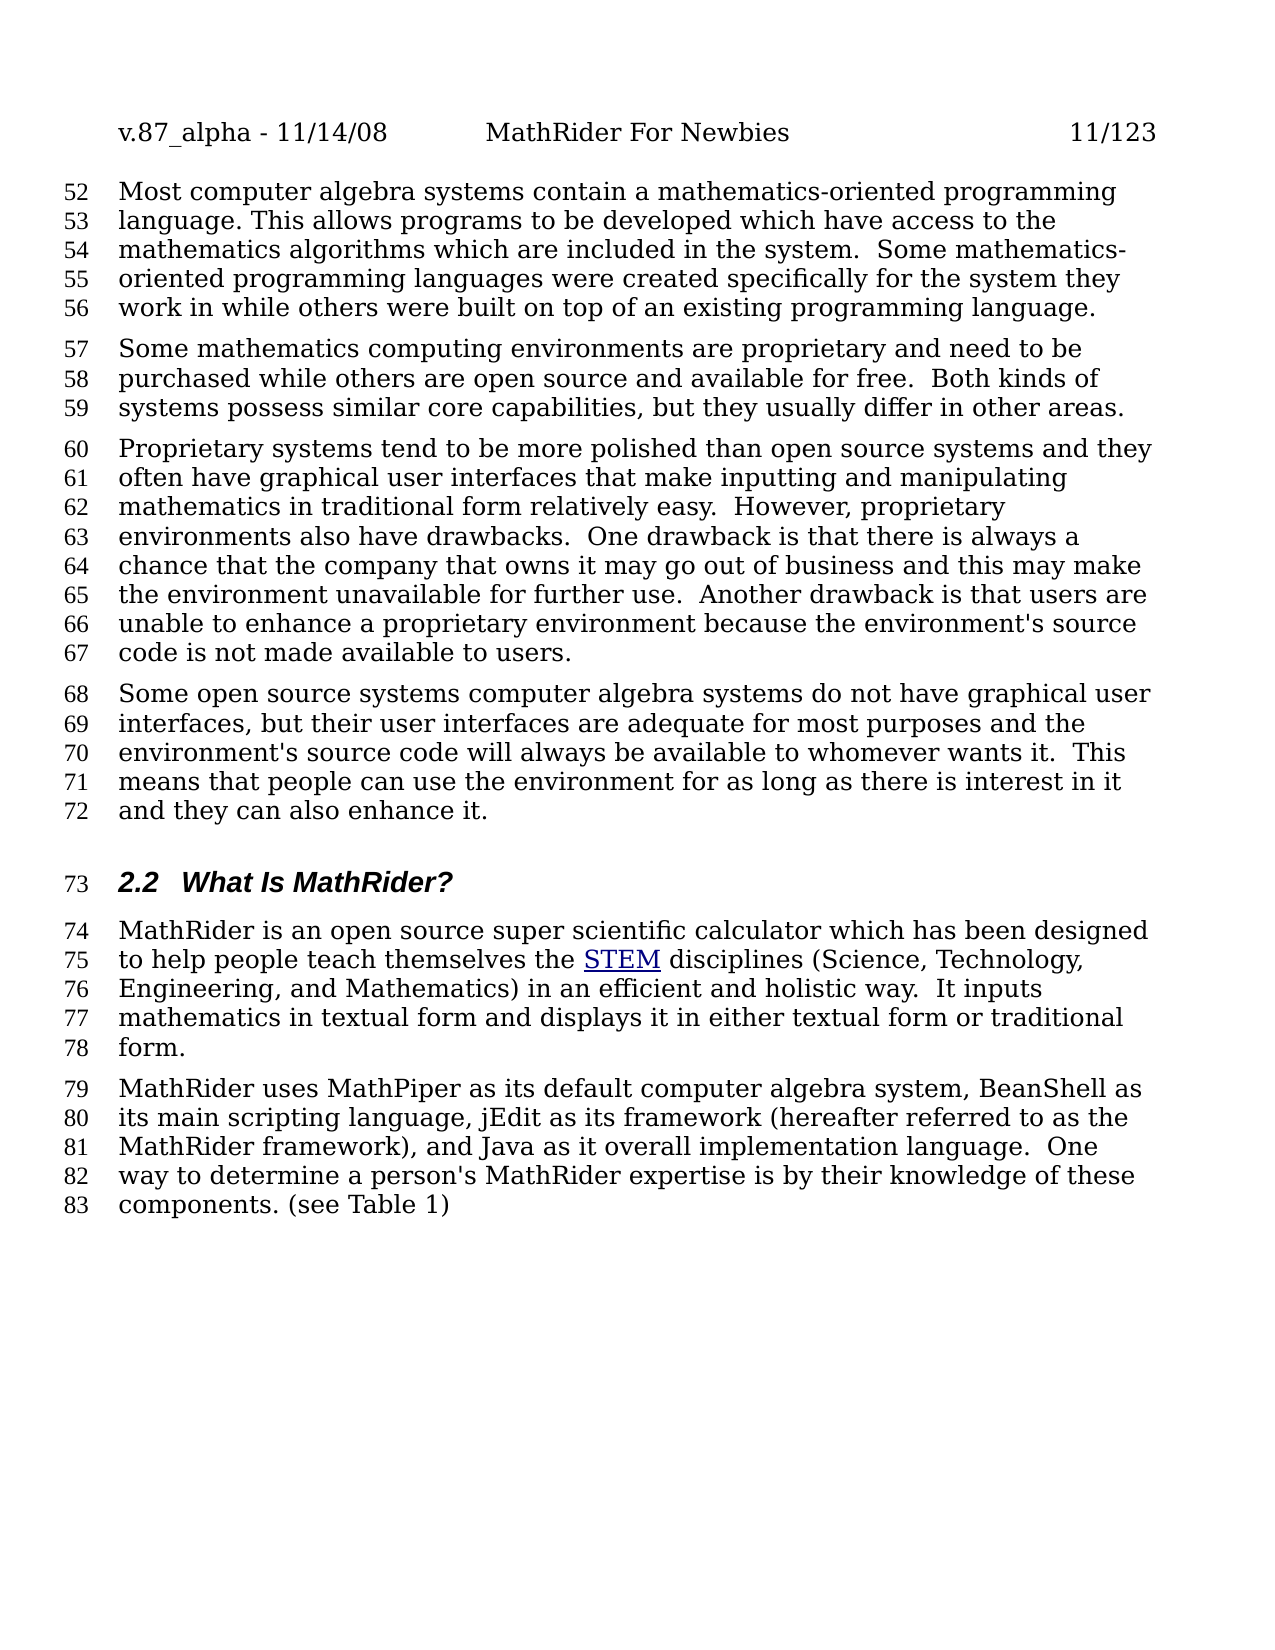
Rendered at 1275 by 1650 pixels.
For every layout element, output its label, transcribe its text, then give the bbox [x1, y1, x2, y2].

subtitle What Is MathRider? [118, 864, 1157, 898]
text MathRider uses MathPiper as its default computer algebra system, BeanShell as its main scripting language, jEdit as its framework (hereafter referred to as the MathRider framework), and Java as it overall implementation language. One way to determine a person's MathRider expertise is by their knowledge of these components. (see Table 1) [118, 1074, 1157, 1220]
text Some open source systems computer algebra systems do not have graphical user interfaces, but their user interfaces are adequate for most purposes and the environment's source code will always be available to whomever wants it. This means that people can use the environment for as long as there is interest in it and they can also enhance it. [118, 680, 1157, 826]
text MathRider is an open source super scientific calculator which has been designed to help people teach themselves the STEM disciplines (Science, Technology, Engineering, and Mathematics) in an efficient and holistic way. It inputs mathematics in textual form and displays it in either textual form or traditional form. [118, 916, 1157, 1062]
text Proprietary systems tend to be more polished than open source systems and they often have graphical user interfaces that make inputting and manipulating mathematics in traditional form relatively easy. However, proprietary environments also have drawbacks. One drawback is that there is always a chance that the company that owns it may go out of business and this may make the environment unavailable for further use. Another drawback is that users are unable to enhance a proprietary environment because the environment's source code is not made available to users. [118, 434, 1157, 668]
text Most computer algebra systems contain a mathematics-oriented programming language. This allows programs to be developed which have access to the mathematics algorithms which are included in the system. Some mathematics-oriented programming languages were created specifically for the system they work in while others were built on top of an existing programming language. [118, 177, 1157, 323]
text Some mathematics computing environments are proprietary and need to be purchased while others are open source and available for free. Both kinds of systems possess similar core capabilities, but they usually differ in other areas. [118, 335, 1157, 422]
